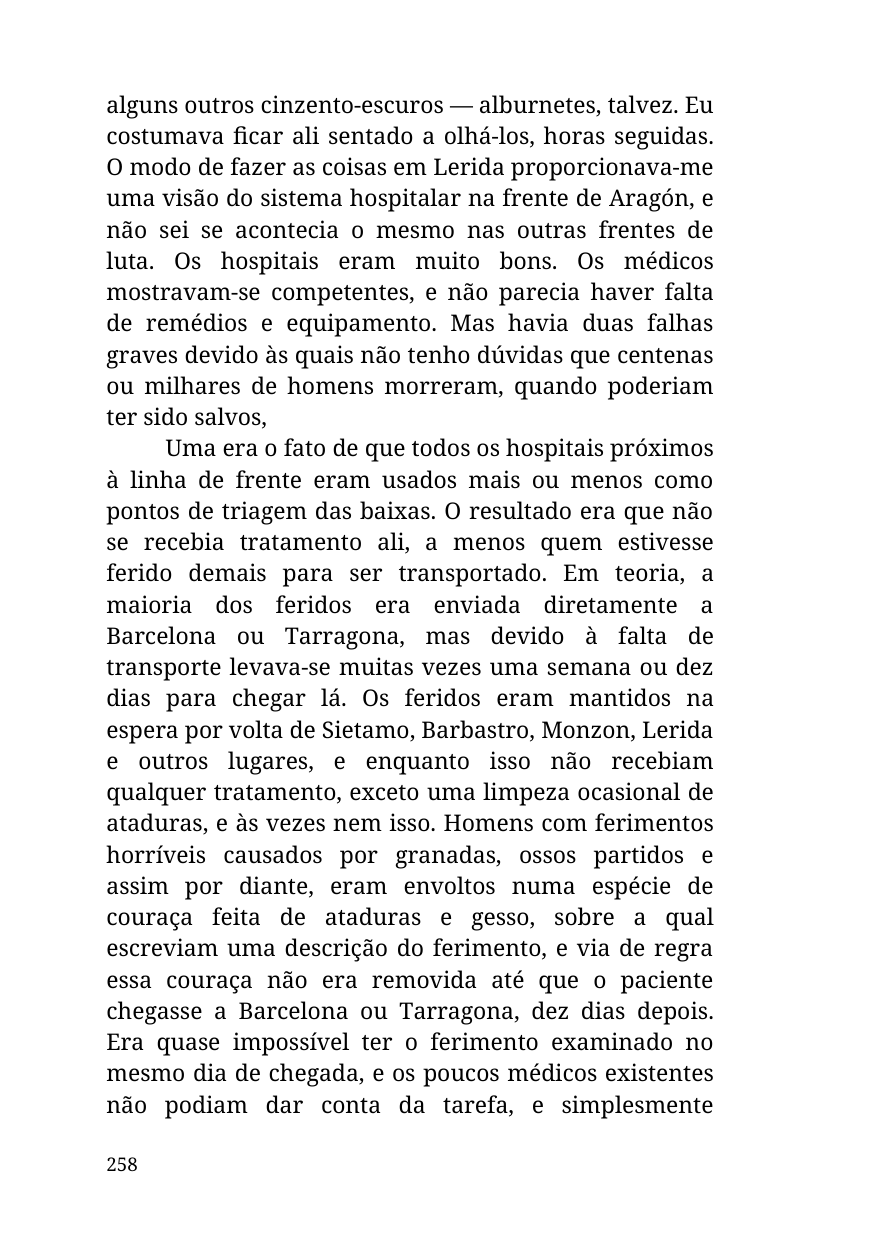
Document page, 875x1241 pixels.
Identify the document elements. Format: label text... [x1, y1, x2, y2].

text alguns outros cinzento-escuros — alburnetes, talvez. Eu costumava ficar ali sentado a olhá-los, horas seguidas. O modo de fazer as coisas em Lerida proporcionava-me uma visão do sistema hospitalar na frente de Aragón, e não sei se acontecia o mesmo nas outras frentes de luta. Os hospitais eram muito bons. Os médicos mostravam-se competentes, e não parecia haver falta de remédios e equipamento. Mas havia duas falhas graves devido às quais não tenho dúvidas que centenas ou milhares de homens morreram, quando poderiam ter sido salvos, [106, 88, 714, 432]
text Uma era o fato de que todos os hospitais próximos à linha de frente eram usados mais ou menos como pontos de triagem das baixas. O resultado era que não se recebia tratamento ali, a menos quem estivesse ferido demais para ser transportado. Em teoria, a maioria dos feridos era enviada diretamente a Barcelona ou Tarragona, mas devido à falta de transporte levava-se muitas vezes uma semana ou dez dias para chegar lá. Os feridos eram mantidos na espera por volta de Sietamo, Barbastro, Monzon, Lerida e outros lugares, e enquanto isso não recebiam qualquer tratamento, exceto uma limpeza ocasional de ataduras, e às vezes nem isso. Homens com ferimentos horríveis causados por granadas, ossos partidos e assim por diante, eram envoltos numa espécie de couraça feita de ataduras e gesso, sobre a qual escreviam uma descrição do ferimento, e via de regra essa couraça não era removida até que o paciente chegasse a Barcelona ou Tarragona, dez dias depois. Era quase impossível ter o ferimento examinado no mesmo dia de chegada, e os poucos médicos existentes não podiam dar conta da tarefa, e simplesmente [106, 432, 714, 1120]
